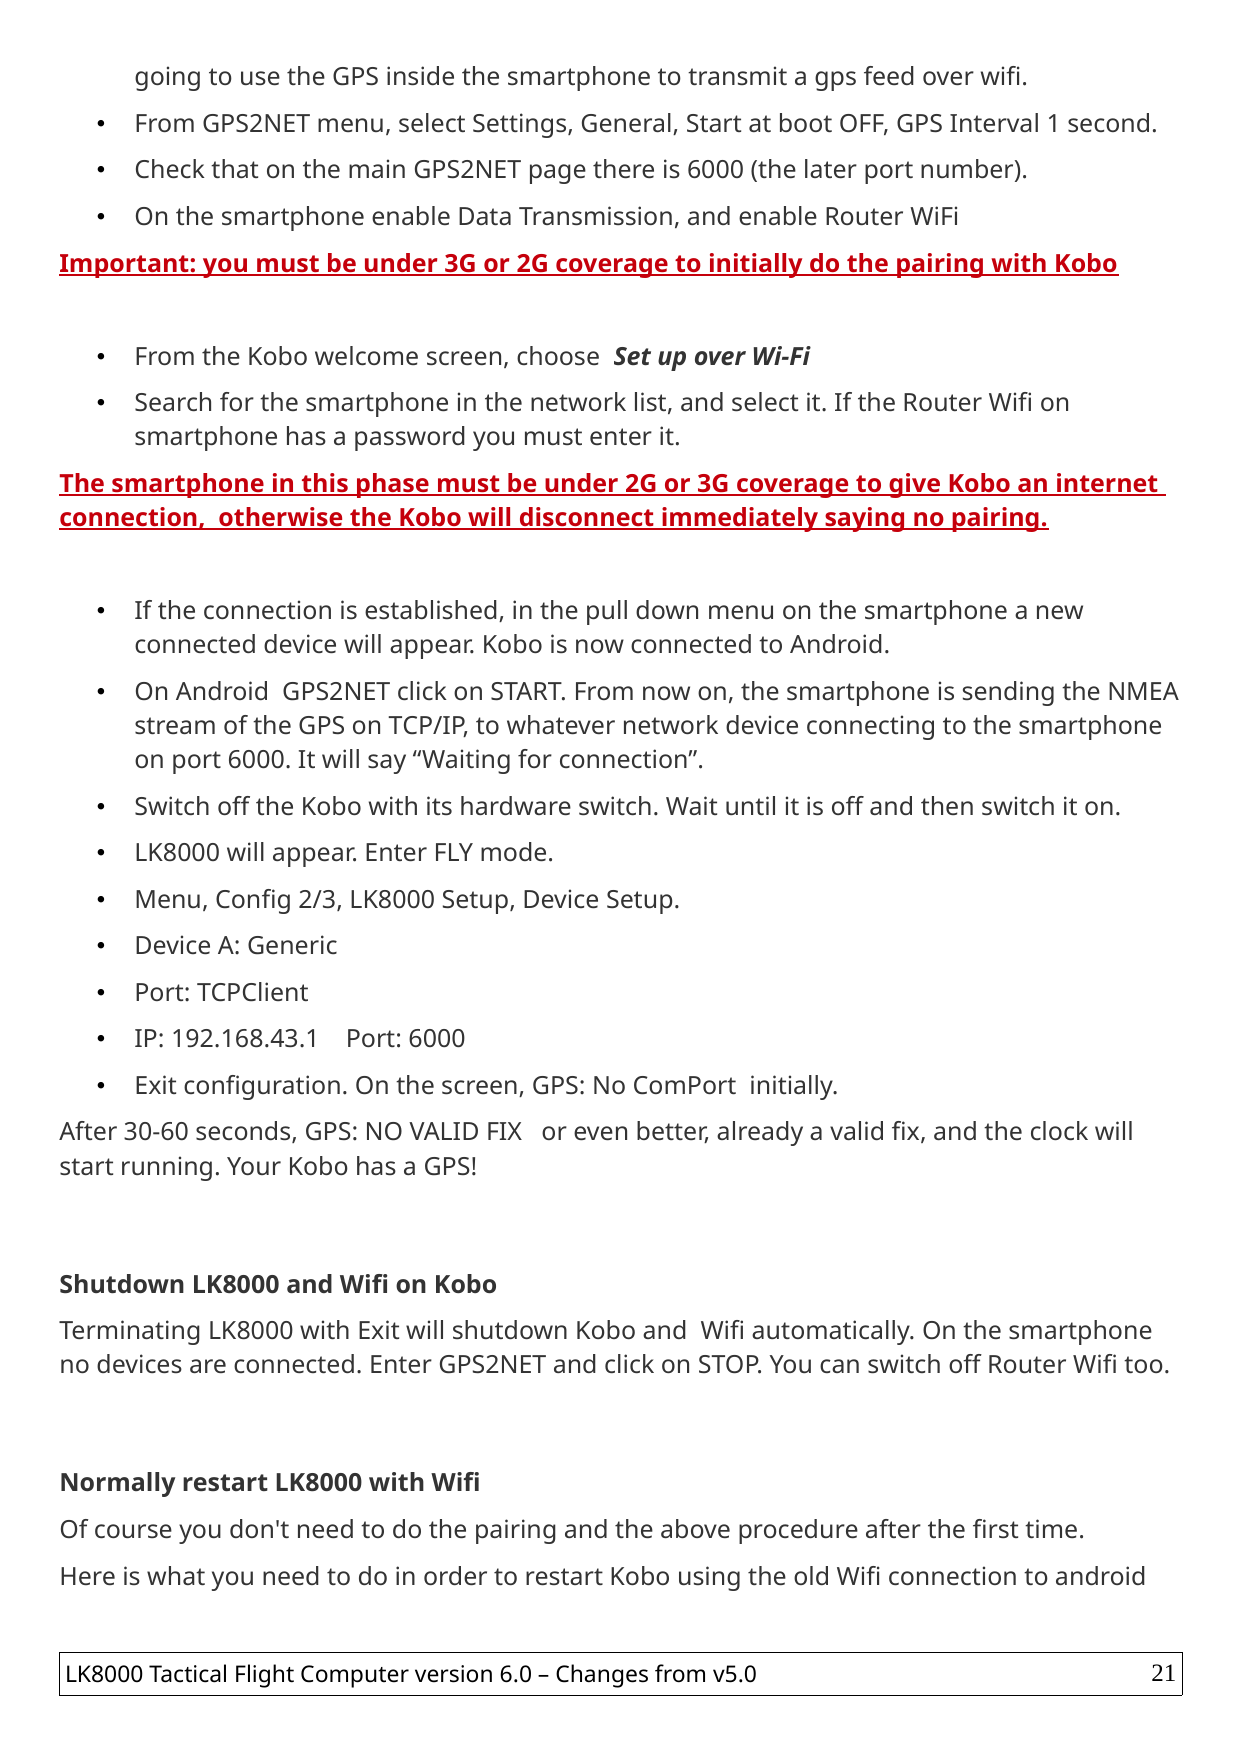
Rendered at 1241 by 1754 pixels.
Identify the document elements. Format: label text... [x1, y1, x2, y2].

text Of course you don't need to do the pairing and the above procedure after the first time. [59, 1512, 1181, 1546]
list IP: 192.168.43.1 Port: 6000 [97, 1021, 1181, 1055]
list LK8000 will appear. Enter FLY mode. [97, 835, 1181, 869]
list From the Kobo welcome screen, choose Set up over Wi-Fi [97, 338, 1181, 372]
text Here is what you need to do in order to restart Kobo using the old Wifi connection to android [59, 1558, 1181, 1592]
subtitle Shutdown LK8000 and Wifi on Kobo [59, 1266, 1181, 1300]
subtitle Normally restart LK8000 with Wifi [59, 1465, 1181, 1499]
list going to use the GPS inside the smartphone to transmit a gps feed over wifi. [97, 59, 1181, 93]
text Important: you must be under 3G or 2G coverage to initially do the pairing with Kobo [59, 245, 1181, 279]
text Terminating LK8000 with Exit will shutdown Kobo and Wifi automatically. On the smartphone no devices are connected. Enter GPS2NET and click on STOP. You can switch off Router Wifi too. [59, 1313, 1181, 1381]
list On the smartphone enable Data Transmission, and enable Router WiFi [97, 199, 1181, 233]
text The smartphone in this phase must be under 2G or 3G coverage to give Kobo an internet connection, otherwise the Kobo will disconnect immediately saying no pairing. [59, 466, 1181, 534]
list Exit configuration. On the screen, GPS: No ComPort initially. [97, 1067, 1181, 1102]
list Menu, Config 2/3, LK8000 Setup, Device Setup. [97, 881, 1181, 915]
text After 30-60 seconds, GPS: NO VALID FIX or even better, already a valid fix, and the clock will start running. Your Kobo has a GPS! [59, 1114, 1181, 1182]
list On Android GPS2NET click on START. From now on, the smartphone is sending the NMEA stream of the GPS on TCP/IP, to whatever network device connecting to the smartphone on port 6000. It will say “Waiting for connection”. [97, 673, 1181, 776]
list From GPS2NET menu, select Settings, General, Start at boot OFF, GPS Interval 1 second. [97, 106, 1181, 140]
list Check that on the main GPS2NET page there is 6000 (the later port number). [97, 152, 1181, 186]
list Search for the smartphone in the network list, and select it. If the Router Wifi on smartphone has a password you must enter it. [97, 385, 1181, 453]
list Switch off the Kobo with its hardware switch. Wait until it is off and then switch it on. [97, 788, 1181, 822]
list If the connection is established, in the pull down menu on the smartphone a new connected device will appear. Kobo is now connected to Android. [97, 593, 1181, 661]
list Device A: Generic [97, 928, 1181, 962]
list Port: TCPClient [97, 974, 1181, 1008]
